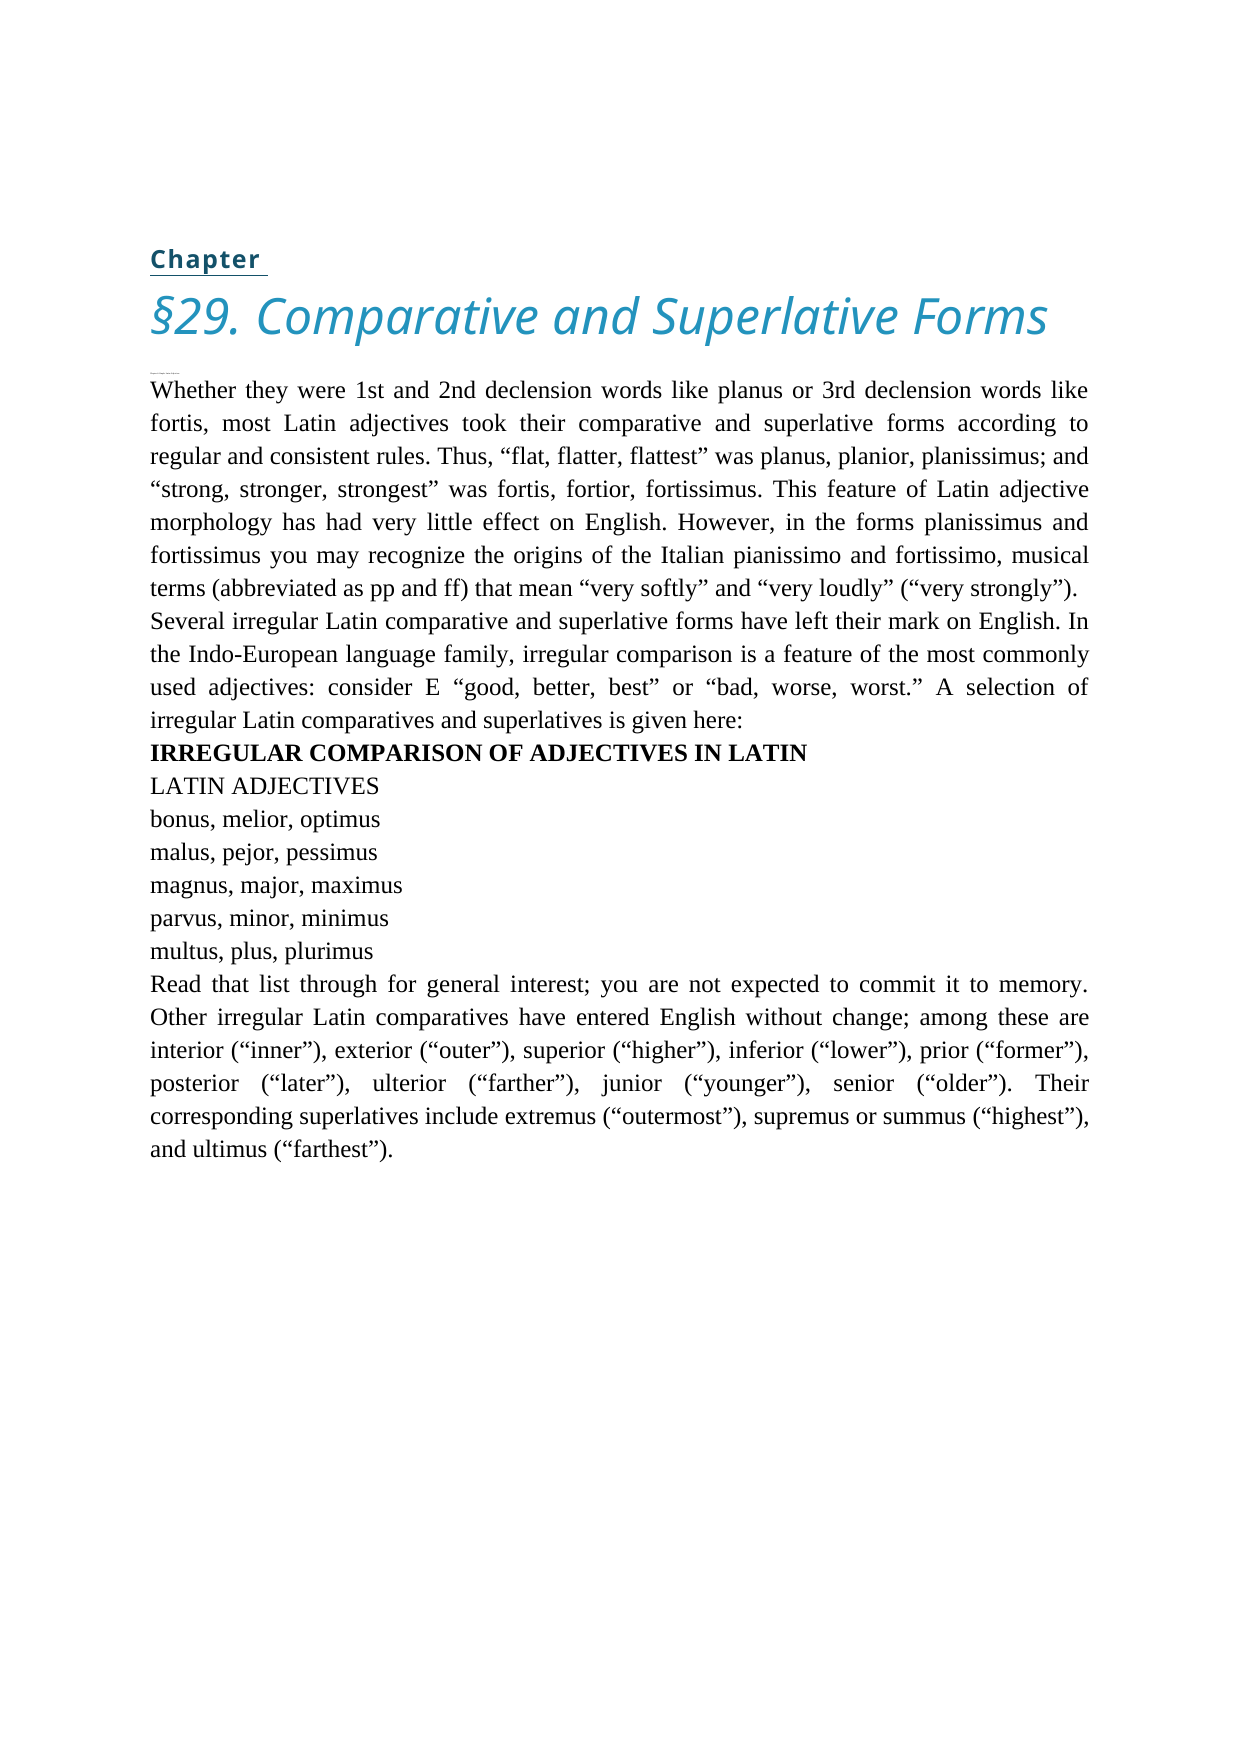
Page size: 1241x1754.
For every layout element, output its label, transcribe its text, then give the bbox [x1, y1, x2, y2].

subtitle §29. Comparative and Superlative Forms [150, 281, 1090, 349]
text Whether they were 1st and 2nd declension words like planus or 3rd declension words like fortis, most Latin adjectives took their comparative and superlative forms according to regular and consistent rules. Thus, “flat, flatter, flattest” was planus, planior, planissimus; and “strong, stronger, strongest” was fortis, fortior, fortissimus. This feature of Latin adjective morphology has had very little effect on English. However, in the forms planissimus and fortissimus you may recognize the origins of the Italian pianissimo and fortissimo, musical terms (abbreviated as pp and ff) that mean “very softly” and “very loudly” (“very strongly”). [150, 375, 1090, 602]
table_cell magnus, major, maximus [150, 870, 1090, 903]
text Read that list through for general interest; you are not expected to commit it to memory. Other irregular Latin comparatives have entered English without change; among these are interior (“inner”), exterior (“outer”), superior (“higher”), inferior (“lower”), prior (“former”), posterior (“later”), ulterior (“farther”), junior (“younger”), senior (“older”). Their corresponding superlatives include extremus (“outermost”), supremus or summus (“highest”), and ultimus (“farthest”). [150, 969, 1090, 1163]
table_cell multus, plus, plurimus [150, 936, 1090, 969]
text Several irregular Latin comparative and superlative forms have left their mark on English. In the Indo-European language family, irregular comparison is a feature of the most commonly used adjectives: consider E “good, better, best” or “bad, worse, worst.” A selection of irregular Latin comparatives and superlatives is given here: [150, 606, 1090, 734]
table_cell malus, pejor, pessimus [150, 837, 1090, 870]
table_cell bonus, melior, optimus [150, 804, 1090, 837]
subtitle Chapter [150, 241, 1090, 276]
table_cell parvus, minor, minimus [150, 903, 1090, 936]
text IRREGULAR COMPARISON OF ADJECTIVES IN LATIN [150, 738, 1090, 767]
table_header LATIN ADJECTIVES [150, 771, 1090, 804]
